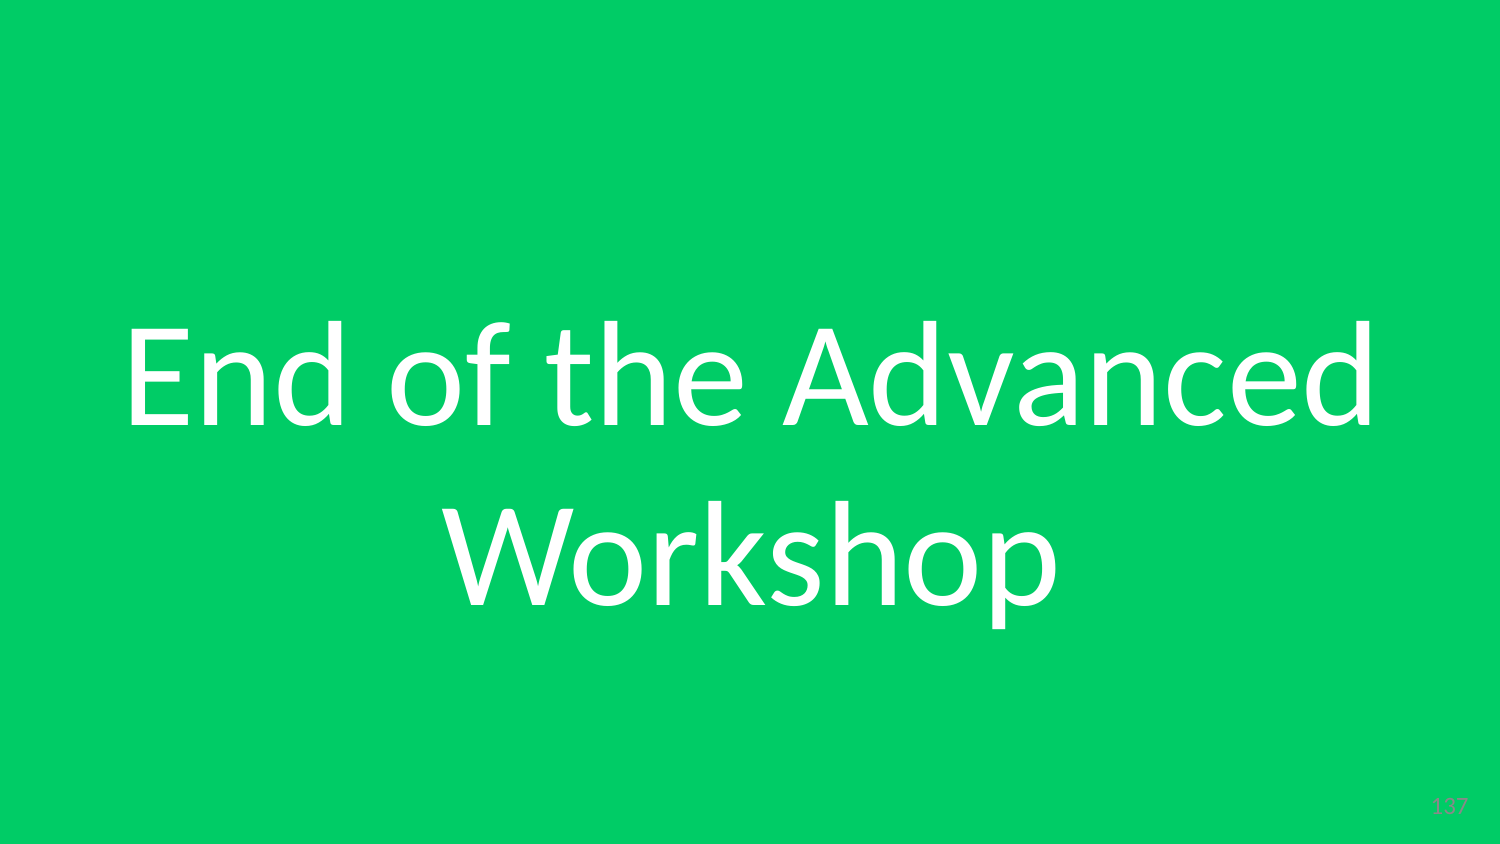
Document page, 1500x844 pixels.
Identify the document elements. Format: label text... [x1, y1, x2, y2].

text_box 137 [1415, 782, 1500, 828]
title End of the Advanced Workshop [76, 268, 1427, 635]
